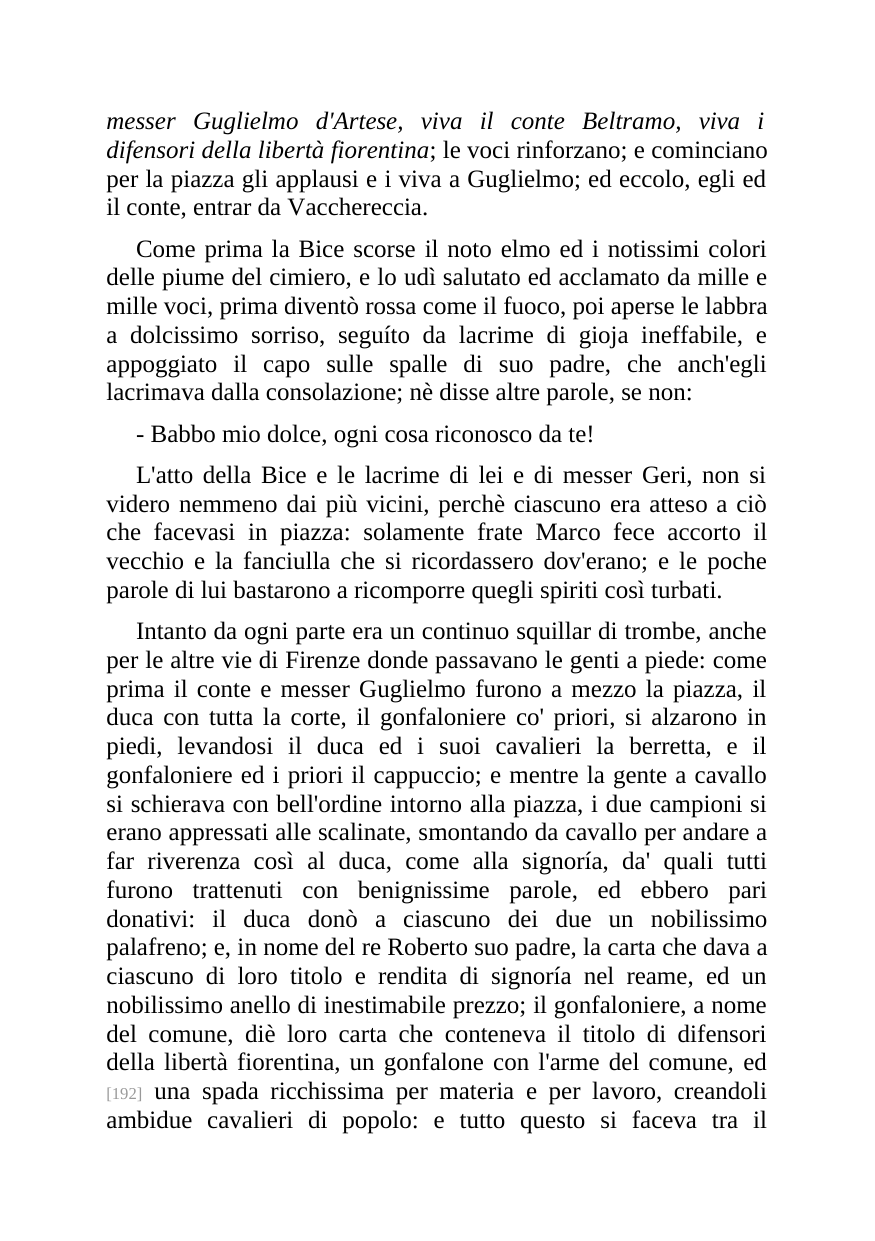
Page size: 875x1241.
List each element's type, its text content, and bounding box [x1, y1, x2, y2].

text - Babbo mio dolce, ogni cosa riconosco da te! [106, 419, 768, 447]
text messer Guglielmo d'Artese, viva il conte Beltramo, viva i difensori della libertà fiorentina; le voci rinforzano; e cominciano per la piazza gli applausi e i viva a Guglielmo; ed eccolo, egli ed il conte, entrar da Vacchereccia. [106, 106, 768, 221]
text Come prima la Bice scorse il noto elmo ed i notissimi colori delle piume del cimiero, e lo udì salutato ed acclamato da mille e mille voci, prima diventò rossa come il fuoco, poi aperse le labbra a dolcissimo sorriso, seguíto da lacrime di gioja ineffabile, e appoggiato il capo sulle spalle di suo padre, che anch'egli lacrimava dalla consolazione; nè disse altre parole, se non: [106, 234, 768, 406]
text L'atto della Bice e le lacrime di lei e di messer Geri, non si videro nemmeno dai più vicini, perchè ciascuno era atteso a ciò che facevasi in piazza: solamente frate Marco fece accorto il vecchio e la fanciulla che si ricordassero dov'erano; e le poche parole di lui bastarono a ricomporre quegli spiriti così turbati. [106, 460, 768, 604]
text Intanto da ogni parte era un continuo squillar di trombe, anche per le altre vie di Firenze donde passavano le genti a piede: come prima il conte e messer Guglielmo furono a mezzo la piazza, il duca con tutta la corte, il gonfaloniere co' priori, si alzarono in piedi, levandosi il duca ed i suoi cavalieri la berretta, e il gonfaloniere ed i priori il cappuccio; e mentre la gente a cavallo si schierava con bell'ordine intorno alla piazza, i due campioni si erano appressati alle scalinate, smontando da cavallo per andare a far riverenza così al duca, come alla signoría, da' quali tutti furono trattenuti con benignissime parole, ed ebbero pari donativi: il duca donò a ciascuno dei due un nobilissimo palafreno; e, in nome del re Roberto suo padre, la carta che dava a ciascuno di loro titolo e rendita di signoría nel reame, ed un nobilissimo anello di inestimabile prezzo; il gonfaloniere, a nome del comune, diè loro carta che conteneva il titolo di difensori della libertà fiorentina, un gonfalone con l'arme del comune, ed [192] una spada ricchissima per materia e per lavoro, creandoli ambidue cavalieri di popolo: e tutto questo si faceva tra il [106, 616, 768, 1134]
